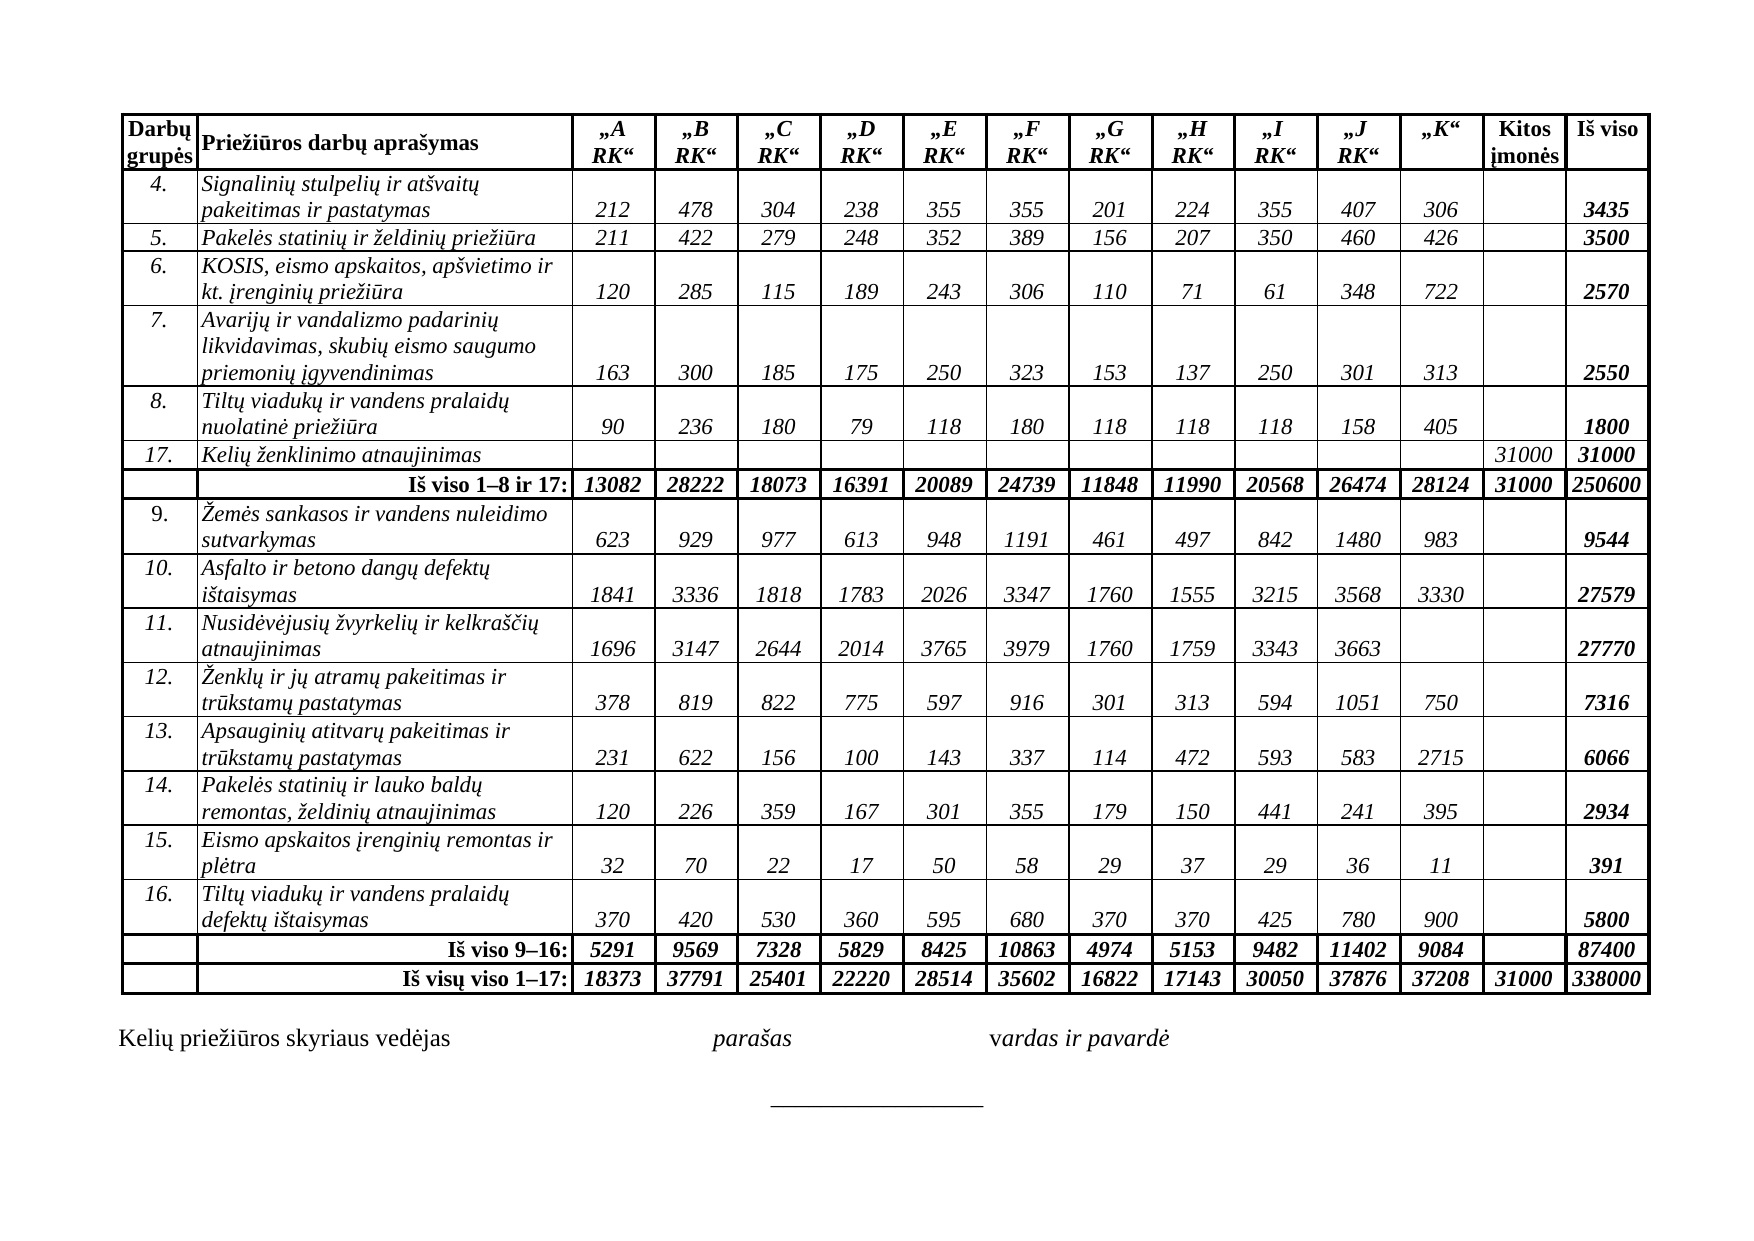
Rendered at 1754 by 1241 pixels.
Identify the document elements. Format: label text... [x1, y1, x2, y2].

table_cell [1401, 609, 1483, 661]
table_cell 100 [822, 717, 903, 770]
table_cell 360 [822, 880, 903, 933]
table_cell 472 [1153, 717, 1234, 770]
table_cell 7316 [1567, 663, 1647, 716]
table_cell 1480 [1318, 500, 1400, 553]
table_cell 3147 [656, 609, 737, 661]
table_cell 391 [1567, 826, 1647, 878]
table_cell 285 [656, 252, 737, 305]
table_cell [1484, 387, 1565, 439]
table_cell 24739 [988, 471, 1068, 497]
table_cell 37791 [657, 965, 736, 992]
table_cell 2550 [1567, 306, 1647, 385]
table_cell 916 [987, 663, 1068, 716]
table_cell 1783 [822, 555, 903, 607]
table_cell 207 [1153, 224, 1234, 250]
table_cell 71 [1153, 252, 1234, 305]
table_cell 87400 [1568, 936, 1647, 962]
table_cell 28514 [905, 965, 985, 992]
table_cell 238 [822, 171, 903, 222]
table_header Iš viso [1568, 116, 1647, 168]
table_cell Apsauginių atitvarų pakeitimas ir trūkstamų pastatymas [198, 717, 572, 770]
table_cell 167 [822, 772, 903, 824]
table_cell [1484, 500, 1565, 553]
table_cell 6066 [1567, 717, 1647, 770]
table_cell 17. [124, 441, 197, 467]
table_cell 31000 [1485, 471, 1564, 497]
table_cell 348 [1318, 252, 1400, 305]
table_cell [656, 441, 737, 467]
table_cell 306 [987, 252, 1068, 305]
table_cell 22220 [822, 965, 902, 992]
table_cell 243 [904, 252, 986, 305]
table_cell [822, 441, 903, 467]
table_cell 3435 [1567, 171, 1647, 222]
table_cell [1484, 224, 1565, 250]
table_cell Pakelės statinių ir lauko baldų remontas, želdinių atnaujinimas [198, 772, 572, 824]
table_cell 13082 [574, 471, 654, 497]
table_cell Iš visų viso 1–17: [199, 965, 571, 992]
table_cell 9. [124, 500, 197, 553]
table_cell 224 [1153, 171, 1234, 222]
table_cell 750 [1401, 663, 1483, 716]
table_cell 70 [656, 826, 737, 878]
table_cell 2934 [1567, 772, 1647, 824]
table_cell 3343 [1236, 609, 1317, 661]
table_cell 3979 [987, 609, 1068, 661]
table_cell 2026 [904, 555, 986, 607]
table_cell 250 [1236, 306, 1317, 385]
table_cell 842 [1236, 500, 1317, 553]
table_cell 16. [124, 880, 197, 933]
table_cell 370 [573, 880, 654, 933]
table_header „H RK“ [1154, 116, 1233, 168]
table_cell 156 [739, 717, 820, 770]
table_cell 323 [987, 306, 1068, 385]
table_cell 35602 [988, 965, 1068, 992]
table_cell 5800 [1567, 880, 1647, 933]
table_cell 36 [1318, 826, 1400, 878]
table_cell 110 [1070, 252, 1151, 305]
table_cell 180 [987, 387, 1068, 439]
table_cell [1484, 306, 1565, 385]
table_cell 355 [987, 772, 1068, 824]
table_cell 977 [739, 500, 820, 553]
table_header „A RK“ [574, 116, 654, 168]
table_header „C RK“ [739, 116, 819, 168]
table_cell [1236, 441, 1317, 467]
table_cell Asfalto ir betono dangų defektų ištaisymas [198, 555, 572, 607]
table_cell 623 [573, 500, 654, 553]
table_cell 17 [822, 826, 903, 878]
table_header „D RK“ [822, 116, 902, 168]
table_cell 300 [656, 306, 737, 385]
table_cell 594 [1236, 663, 1317, 716]
table_cell 313 [1153, 663, 1234, 716]
table_cell 58 [987, 826, 1068, 878]
table_cell 355 [987, 171, 1068, 222]
table_cell 114 [1070, 717, 1151, 770]
table_cell Tiltų viadukų ir vandens pralaidų defektų ištaisymas [198, 880, 572, 933]
table_cell 29 [1236, 826, 1317, 878]
table_cell 1759 [1153, 609, 1234, 661]
table_cell [1484, 663, 1565, 716]
table_cell 79 [822, 387, 903, 439]
table_cell 2570 [1567, 252, 1647, 305]
table_cell 613 [822, 500, 903, 553]
table_cell 118 [1070, 387, 1151, 439]
table_cell 583 [1318, 717, 1400, 770]
table_cell 595 [904, 880, 986, 933]
table_cell 9544 [1567, 500, 1647, 553]
table_cell 158 [1318, 387, 1400, 439]
table_cell 1800 [1567, 387, 1647, 439]
table_cell 395 [1401, 772, 1483, 824]
table_cell 11 [1401, 826, 1483, 878]
table_cell 9569 [657, 936, 736, 962]
table_cell 189 [822, 252, 903, 305]
table_cell 597 [904, 663, 986, 716]
table_cell 722 [1401, 252, 1483, 305]
table_cell 90 [573, 387, 654, 439]
table_cell 5153 [1154, 936, 1233, 962]
table_cell 426 [1401, 224, 1483, 250]
table_cell 355 [1236, 171, 1317, 222]
table_cell 248 [822, 224, 903, 250]
table_cell 17143 [1154, 965, 1233, 992]
table_cell 1760 [1070, 555, 1151, 607]
table_header Kitos įmonės [1485, 116, 1564, 168]
table_cell 61 [1236, 252, 1317, 305]
table_cell 11. [124, 609, 197, 661]
table_cell 11848 [1071, 471, 1151, 497]
table_cell 27770 [1567, 609, 1647, 661]
table_cell [987, 441, 1068, 467]
table_cell 497 [1153, 500, 1234, 553]
table_cell Ženklų ir jų atramų pakeitimas ir trūkstamų pastatymas [198, 663, 572, 716]
table_cell 370 [1070, 880, 1151, 933]
table_cell 780 [1318, 880, 1400, 933]
table_cell 10863 [988, 936, 1068, 962]
table_cell [124, 936, 196, 962]
table_cell 3765 [904, 609, 986, 661]
table_cell Iš viso 9–16: [199, 936, 571, 962]
table_cell 180 [739, 387, 820, 439]
table_cell 420 [656, 880, 737, 933]
table_cell 29 [1070, 826, 1151, 878]
table_cell [1484, 826, 1565, 878]
table_cell 3568 [1318, 555, 1400, 607]
table_cell Nusidėvėjusių žvyrkelių ir kelkraščių atnaujinimas [198, 609, 572, 661]
table_cell 137 [1153, 306, 1234, 385]
table_cell 18373 [574, 965, 654, 992]
table_cell 3500 [1567, 224, 1647, 250]
table_cell 231 [573, 717, 654, 770]
table_cell 211 [573, 224, 654, 250]
table_cell 153 [1070, 306, 1151, 385]
table_cell [739, 441, 820, 467]
table_cell 31000 [1567, 441, 1647, 467]
table_cell 407 [1318, 171, 1400, 222]
table_cell 2715 [1401, 717, 1483, 770]
table_header „I RK“ [1236, 116, 1316, 168]
table_cell 425 [1236, 880, 1317, 933]
table_cell [904, 441, 986, 467]
table_cell [1070, 441, 1151, 467]
table_cell 301 [904, 772, 986, 824]
table_cell 115 [739, 252, 820, 305]
table_cell 279 [739, 224, 820, 250]
table_cell Pakelės statinių ir želdinių priežiūra [198, 224, 572, 250]
table_cell 2014 [822, 609, 903, 661]
table_cell 301 [1318, 306, 1400, 385]
table_cell 1051 [1318, 663, 1400, 716]
table_cell 461 [1070, 500, 1151, 553]
table_cell 2644 [739, 609, 820, 661]
table_cell Kelių ženklinimo atnaujinimas [198, 441, 572, 467]
table_cell 3663 [1318, 609, 1400, 661]
table_cell 680 [987, 880, 1068, 933]
table_cell 5. [124, 224, 197, 250]
table_cell 338000 [1568, 965, 1647, 992]
table_cell 27579 [1567, 555, 1647, 607]
table_cell 16822 [1071, 965, 1151, 992]
table_cell 9482 [1236, 936, 1316, 962]
table_cell [124, 471, 196, 497]
table_cell 352 [904, 224, 986, 250]
table_cell [573, 441, 654, 467]
table_cell 212 [573, 171, 654, 222]
table_cell 1760 [1070, 609, 1151, 661]
table_cell [1484, 880, 1565, 933]
table_cell 422 [656, 224, 737, 250]
table_cell 37876 [1319, 965, 1399, 992]
table_cell 32 [573, 826, 654, 878]
table_cell 378 [573, 663, 654, 716]
table_cell [1484, 772, 1565, 824]
table_header Priežiūros darbų aprašymas [199, 116, 571, 168]
table_cell 822 [739, 663, 820, 716]
table_cell 10. [124, 555, 197, 607]
table_cell 9084 [1402, 936, 1482, 962]
table_cell 3336 [656, 555, 737, 607]
table_cell 929 [656, 500, 737, 553]
table_cell 118 [1153, 387, 1234, 439]
table_cell 1841 [573, 555, 654, 607]
table_cell [1484, 171, 1565, 222]
table_cell [1153, 441, 1234, 467]
table_cell 179 [1070, 772, 1151, 824]
table_header „G RK“ [1071, 116, 1151, 168]
table_cell 7328 [739, 936, 819, 962]
table_cell 16391 [822, 471, 902, 497]
table_cell 120 [573, 772, 654, 824]
table_cell 622 [656, 717, 737, 770]
table_cell 4. [124, 171, 197, 222]
table_cell 31000 [1485, 965, 1564, 992]
table_cell 389 [987, 224, 1068, 250]
table_cell [1484, 717, 1565, 770]
table_cell 11402 [1319, 936, 1399, 962]
table_cell 355 [904, 171, 986, 222]
table_cell 301 [1070, 663, 1151, 716]
table_cell 370 [1153, 880, 1234, 933]
table_cell 900 [1401, 880, 1483, 933]
table_cell 18073 [739, 471, 819, 497]
table_cell Žemės sankasos ir vandens nuleidimo sutvarkymas [198, 500, 572, 553]
table_cell 983 [1401, 500, 1483, 553]
table_cell 7. [124, 306, 197, 385]
table_cell 22 [739, 826, 820, 878]
table_cell 1191 [987, 500, 1068, 553]
table_cell 819 [656, 663, 737, 716]
table_cell 236 [656, 387, 737, 439]
table_cell 337 [987, 717, 1068, 770]
table_cell 304 [739, 171, 820, 222]
table_cell 241 [1318, 772, 1400, 824]
table_cell 28124 [1402, 471, 1482, 497]
table_cell 37208 [1402, 965, 1482, 992]
table_cell 156 [1070, 224, 1151, 250]
table_cell 530 [739, 880, 820, 933]
table_cell 3347 [987, 555, 1068, 607]
table_cell 120 [573, 252, 654, 305]
table_cell 1818 [739, 555, 820, 607]
table_cell [1484, 609, 1565, 661]
table_cell 20568 [1236, 471, 1316, 497]
table_cell 226 [656, 772, 737, 824]
table_header Darbų grupės [124, 116, 196, 168]
text Kelių priežiūros skyriaus vedėjas parašas vardas ir pavardė [118, 1023, 1635, 1052]
table_header „F RK“ [988, 116, 1068, 168]
table_cell [1401, 441, 1483, 467]
table_cell 441 [1236, 772, 1317, 824]
table_cell 948 [904, 500, 986, 553]
table_cell Tiltų viadukų ir vandens pralaidų nuolatinė priežiūra [198, 387, 572, 439]
table_cell 478 [656, 171, 737, 222]
table_cell 30050 [1236, 965, 1316, 992]
table_header „J RK“ [1319, 116, 1399, 168]
table_cell 201 [1070, 171, 1151, 222]
table_cell 28222 [657, 471, 736, 497]
table_cell 6. [124, 252, 197, 305]
table_cell [1318, 441, 1400, 467]
text _________________ [118, 1081, 1635, 1110]
table_cell 20089 [905, 471, 985, 497]
table_cell 350 [1236, 224, 1317, 250]
table_cell 13. [124, 717, 197, 770]
table_cell [124, 965, 196, 992]
table_cell Avarijų ir vandalizmo padarinių likvidavimas, skubių eismo saugumo priemonių įgyvendinimas [198, 306, 572, 385]
table_cell 150 [1153, 772, 1234, 824]
table_cell 5829 [822, 936, 902, 962]
table_cell Eismo apskaitos įrenginių remontas ir plėtra [198, 826, 572, 878]
table_cell 14. [124, 772, 197, 824]
table_header „K“ [1402, 116, 1482, 168]
table_cell 313 [1401, 306, 1483, 385]
table_cell [1484, 555, 1565, 607]
table_cell 775 [822, 663, 903, 716]
table_cell 3215 [1236, 555, 1317, 607]
table_cell Iš viso 1–8 ir 17: [199, 471, 571, 497]
table_cell [1484, 252, 1565, 305]
table_cell 26474 [1319, 471, 1399, 497]
table_cell 405 [1401, 387, 1483, 439]
table_cell KOSIS, eismo apskaitos, apšvietimo ir kt. įrenginių priežiūra [198, 252, 572, 305]
table_cell 37 [1153, 826, 1234, 878]
table_cell 1696 [573, 609, 654, 661]
table_cell 25401 [739, 965, 819, 992]
table_cell 250 [904, 306, 986, 385]
table_cell 11990 [1154, 471, 1233, 497]
table_header „E RK“ [905, 116, 985, 168]
table_cell 1555 [1153, 555, 1234, 607]
table_cell 163 [573, 306, 654, 385]
table_header „B RK“ [657, 116, 736, 168]
table_cell 460 [1318, 224, 1400, 250]
table_cell 31000 [1484, 441, 1565, 467]
table_cell 118 [1236, 387, 1317, 439]
table_cell 175 [822, 306, 903, 385]
table_cell [1485, 936, 1564, 962]
table_cell 593 [1236, 717, 1317, 770]
table_cell Signalinių stulpelių ir atšvaitų pakeitimas ir pastatymas [198, 171, 572, 222]
table_cell 5291 [574, 936, 654, 962]
table_cell 12. [124, 663, 197, 716]
table_cell 143 [904, 717, 986, 770]
table_cell 15. [124, 826, 197, 878]
table_cell 4974 [1071, 936, 1151, 962]
table_cell 250600 [1568, 471, 1647, 497]
table_cell 118 [904, 387, 986, 439]
table_cell 8425 [905, 936, 985, 962]
table_cell 3330 [1401, 555, 1483, 607]
table_cell 185 [739, 306, 820, 385]
table_cell 8. [124, 387, 197, 439]
table_cell 306 [1401, 171, 1483, 222]
table_cell 359 [739, 772, 820, 824]
table_cell 50 [904, 826, 986, 878]
